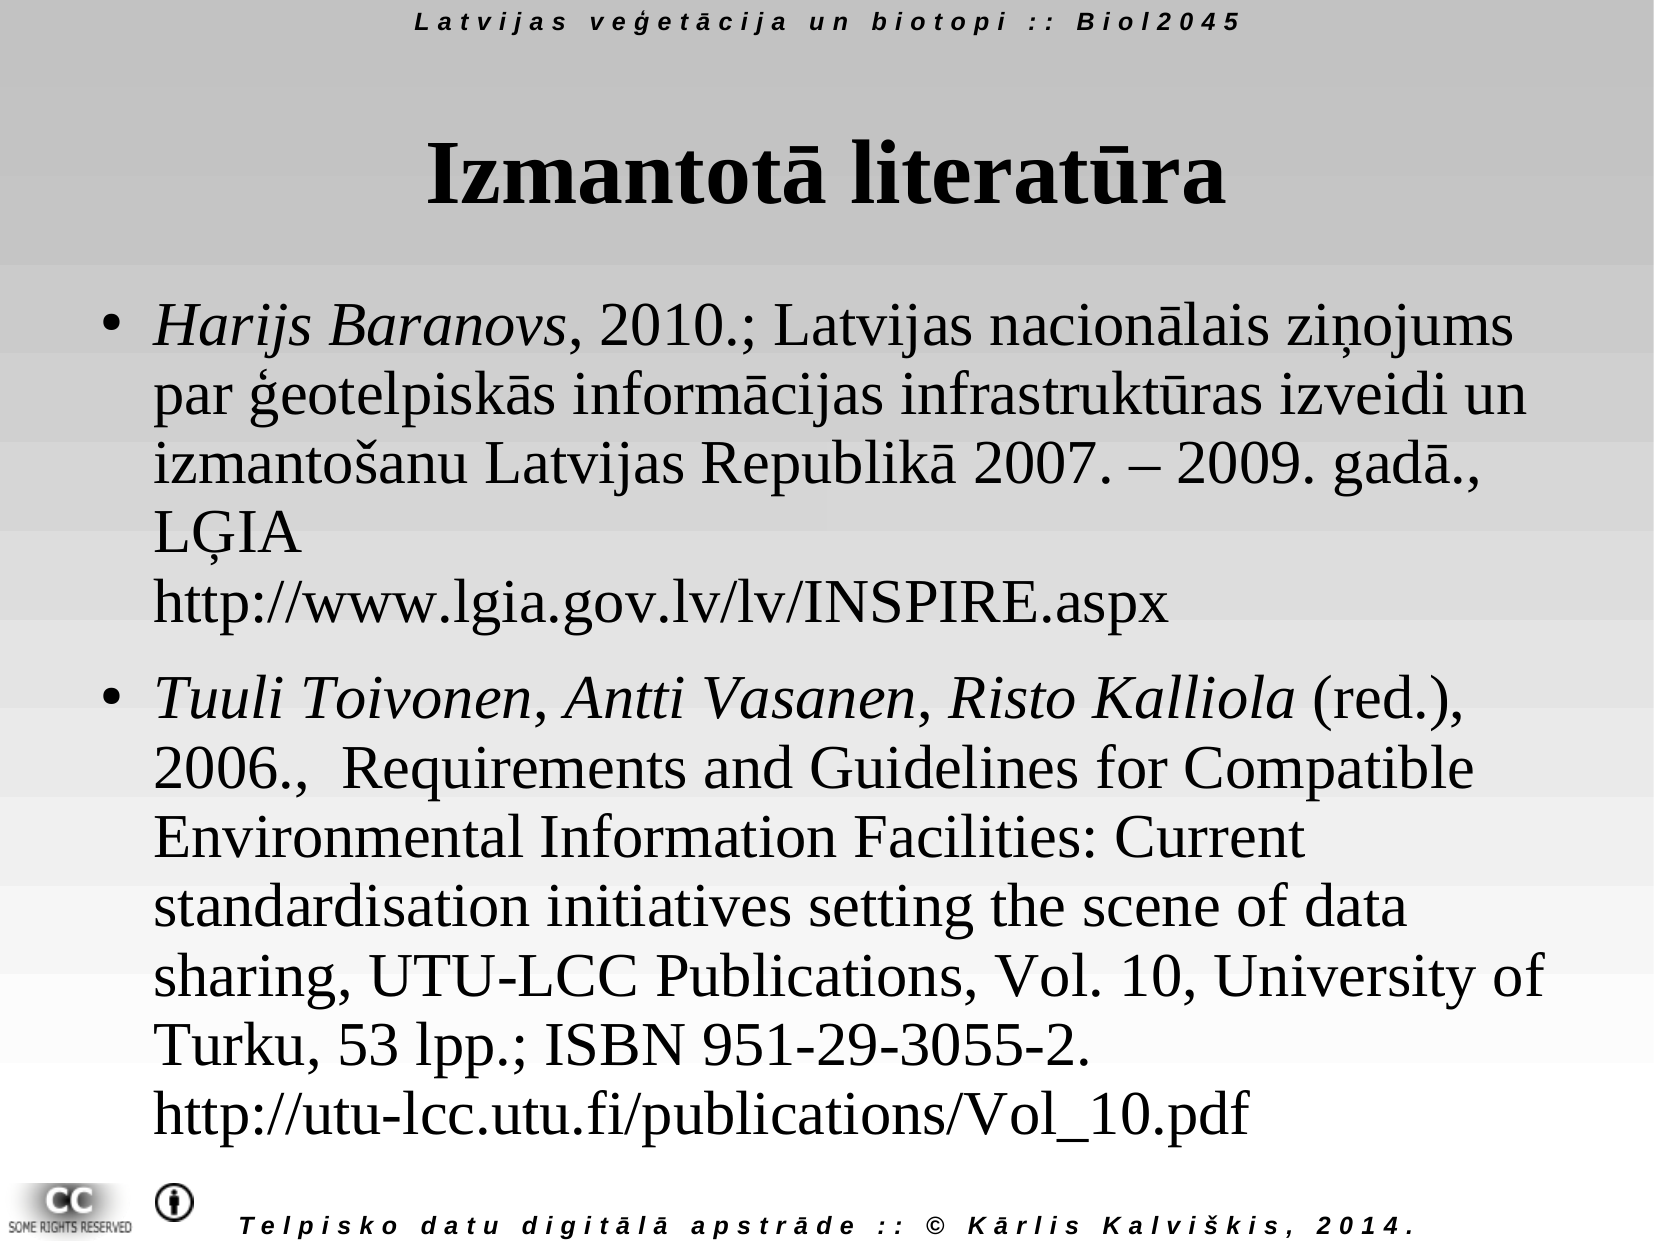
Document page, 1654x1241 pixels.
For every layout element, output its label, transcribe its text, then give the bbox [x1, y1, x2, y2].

list Harijs Baranovs, 2010.; Latvijas nacionālais ziņojums par ģeotelpiskās informācijas infrastruktūras izveidi un izmantošanu Latvijas Republikā 2007. – 2009. gadā., LĢIA http://www.lgia.gov.lv/lv/INSPIRE.aspx Tuuli Toivonen, Antti Vasanen, Risto Kalliola (red.), 2006., Requirements and Guidelines for Compatible Environmental Information Facilities: Current standardisation initiatives setting the scene of data sharing, UTU-LCC Publications, Vol. 10, University of Turku, 53 lpp.; ISBN 951-29-3055-2. http://utu-lcc.utu.fi/publications/Vol_10.pdf [82, 289, 1571, 1149]
picture [0, 0, 1654, 1241]
title Izmantotā literatūra [29, 49, 1625, 296]
